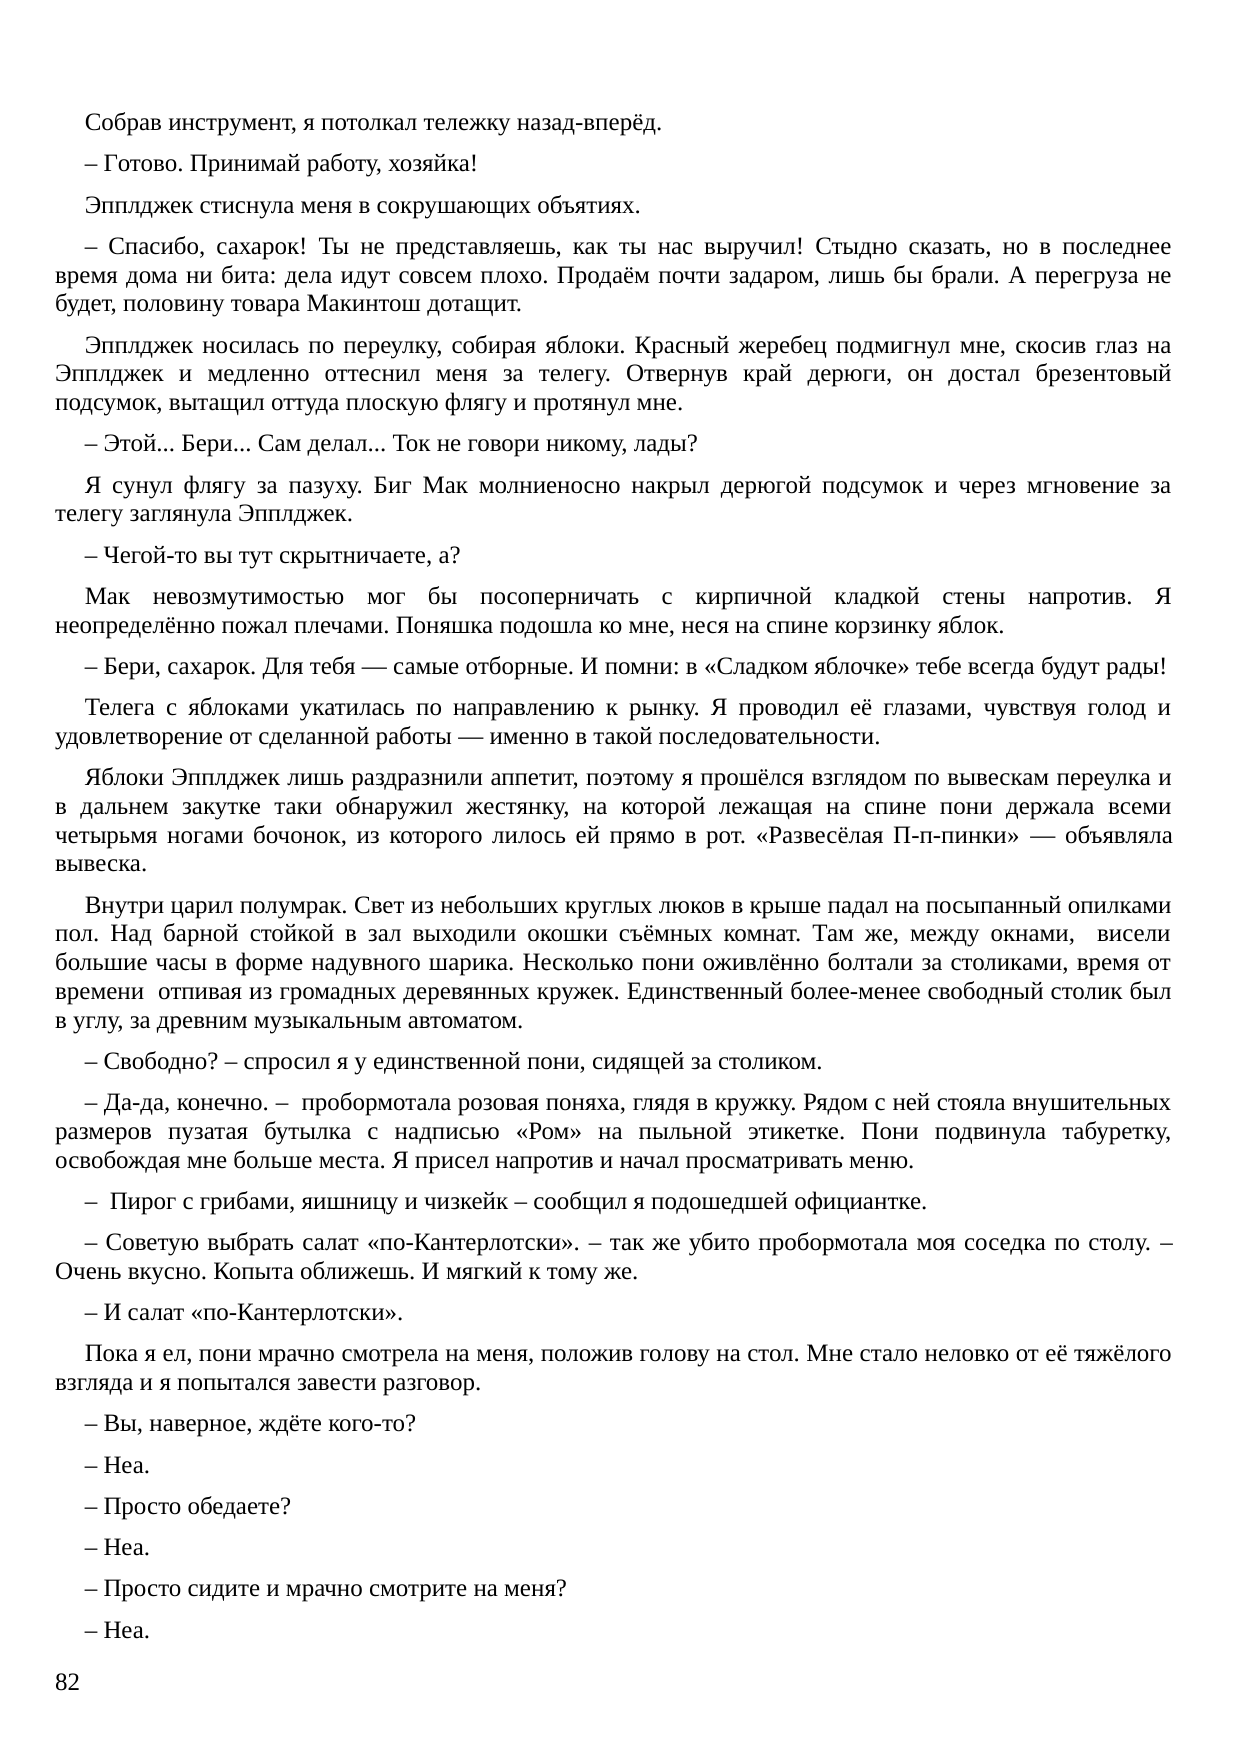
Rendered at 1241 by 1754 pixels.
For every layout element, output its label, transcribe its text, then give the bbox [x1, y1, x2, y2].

text Я сунул флягу за пазуху. Биг Мак молниеносно накрыл дерюгой подсумок и через мгновение за телегу заглянула Эпплджек. [55, 470, 1173, 527]
text – Бери, сахарок. Для тебя — самые отборные. И помни: в «Сладком яблочке» тебе всегда будут рады! [55, 651, 1173, 680]
text – Неа. [55, 1532, 1173, 1561]
text – Да-да, конечно. – пробормотала розовая поняха, глядя в кружку. Рядом с ней стояла внушительных размеров пузатая бутылка с надписью «Ром» на пыльной этикетке. Пони подвинула табуретку, освобождая мне больше места. Я присел напротив и начал просматривать меню. [55, 1087, 1173, 1173]
text – Готово. Принимай работу, хозяйка! [55, 148, 1173, 177]
text – Этой... Бери... Сам делал... Ток не говори никому, лады? [55, 428, 1173, 457]
text Внутри царил полумрак. Свет из небольших круглых люков в крыше падал на посыпанный опилками пол. Над барной стойкой в зал выходили окошки съёмных комнат. Там же, между окнами, висели большие часы в форме надувного шарика. Несколько пони оживлённо болтали за столиками, время от времени отпивая из громадных деревянных кружек. Единственный более-менее свободный столик был в углу, за древним музыкальным автоматом. [55, 890, 1173, 1033]
text – Просто сидите и мрачно смотрите на меня? [55, 1573, 1173, 1602]
text – Пирог с грибами, яишницу и чизкейк – сообщил я подошедшей официантке. [55, 1186, 1173, 1215]
text – Неа. [55, 1450, 1173, 1478]
text Пока я ел, пони мрачно смотрела на меня, положив голову на стол. Мне стало неловко от её тяжёлого взгляда и я попытался завести разговор. [55, 1338, 1173, 1396]
text – Чегой-то вы тут скрытничаете, а? [55, 540, 1173, 568]
text Эпплджек носилась по переулку, собирая яблоки. Красный жеребец подмигнул мне, скосив глаз на Эпплджек и медленно оттеснил меня за телегу. Отвернув край дерюги, он достал брезентовый подсумок, вытащил оттуда плоскую флягу и протянул мне. [55, 330, 1173, 416]
text – И салат «по-Кантерлотски». [55, 1297, 1173, 1326]
text – Неа. [55, 1615, 1173, 1643]
text – Свободно? – спросил я у единственной пони, сидящей за столиком. [55, 1046, 1173, 1075]
text Телега с яблоками укатилась по направлению к рынку. Я проводил её глазами, чувствуя голод и удовлетворение от сделанной работы — именно в такой последовательности. [55, 692, 1173, 750]
text Мак невозмутимостью мог бы посоперничать с кирпичной кладкой стены напротив. Я неопределённо пожал плечами. Поняшка подошла ко мне, неся на спине корзинку яблок. [55, 581, 1173, 638]
text Собрав инструмент, я потолкал тележку назад-вперёд. [55, 107, 1173, 136]
text Эпплджек стиснула меня в сокрушающих объятиях. [55, 190, 1173, 218]
text Яблоки Эпплджек лишь раздразнили аппетит, поэтому я прошёлся взглядом по вывескам переулка и в дальнем закутке таки обнаружил жестянку, на которой лежащая на спине пони держала всеми четырьмя ногами бочонок, из которого лилось ей прямо в рот. «Развесёлая П-п-пинки» — объявляла вывеска. [55, 762, 1173, 877]
text – Спасибо, сахарок! Ты не представляешь, как ты нас выручил! Стыдно сказать, но в последнее время дома ни бита: дела идут совсем плохо. Продаём почти задаром, лишь бы брали. А перегруза не будет, половину товара Макинтош дотащит. [55, 231, 1173, 317]
text – Советую выбрать салат «по-Кантерлотски». – так же убито пробормотала моя соседка по столу. – Очень вкусно. Копыта оближешь. И мягкий к тому же. [55, 1227, 1173, 1285]
text – Вы, наверное, ждёте кого-то? [55, 1408, 1173, 1437]
text – Просто обедаете? [55, 1491, 1173, 1520]
